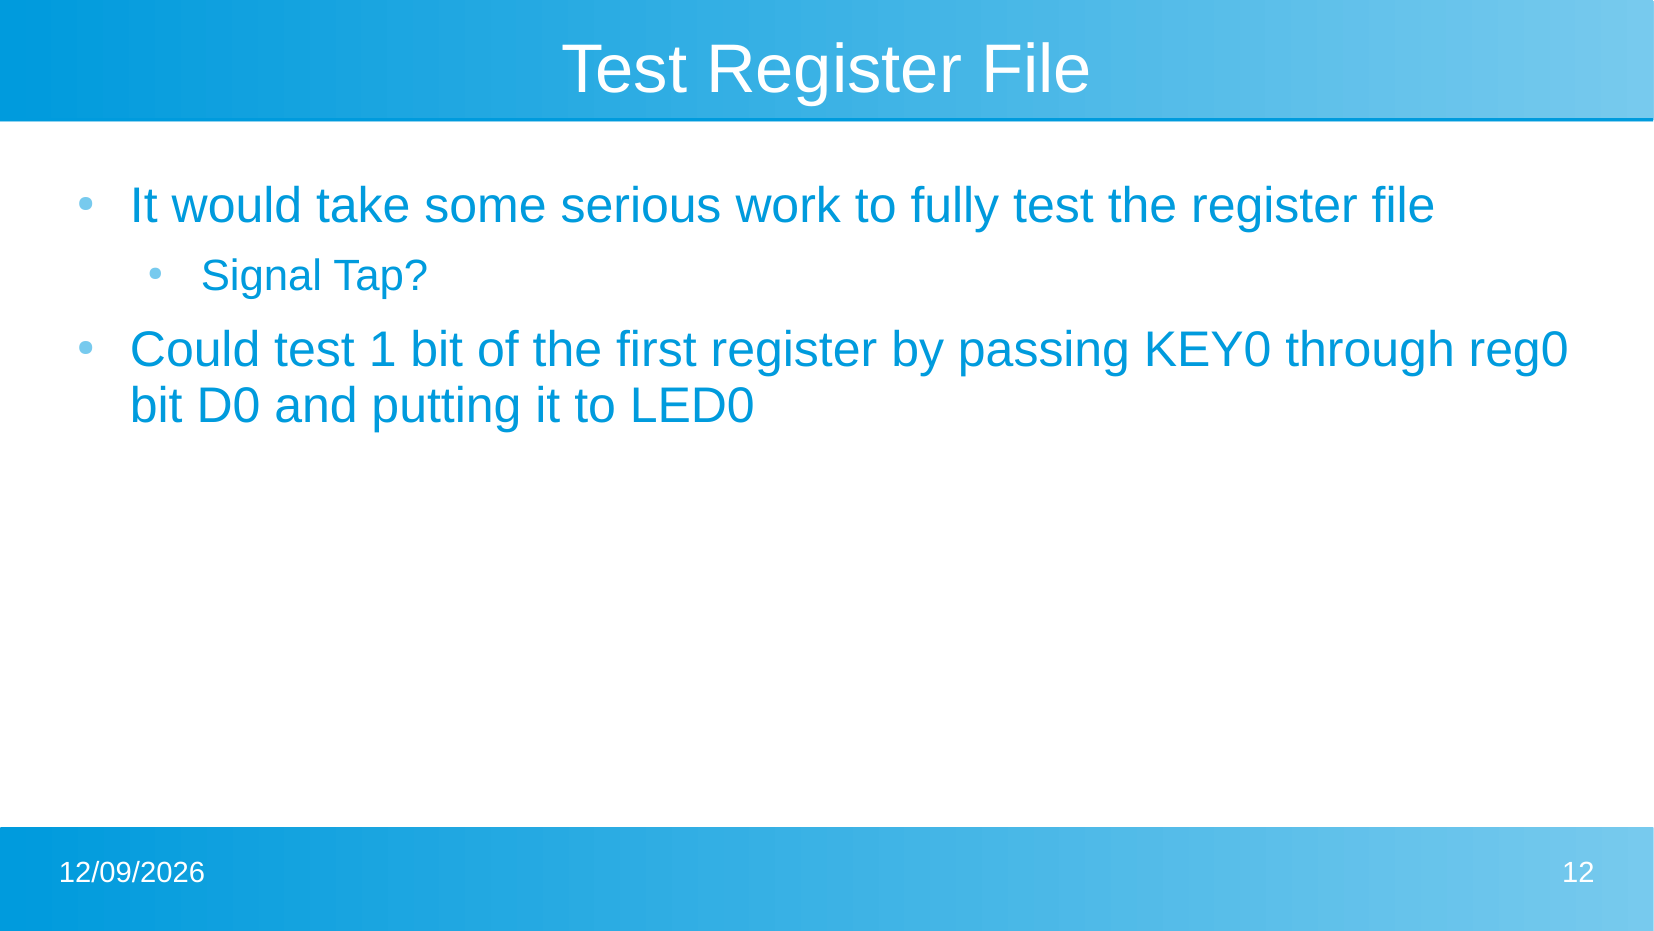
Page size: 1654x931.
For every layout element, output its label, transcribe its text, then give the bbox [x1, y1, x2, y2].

title Test Register File [59, 29, 1595, 108]
list It would take some serious work to fully test the register file Signal Tap? Could test 1 bit of the first register by passing KEY0 through reg0 bit D0 and putting it to LED0 [59, 177, 1595, 768]
